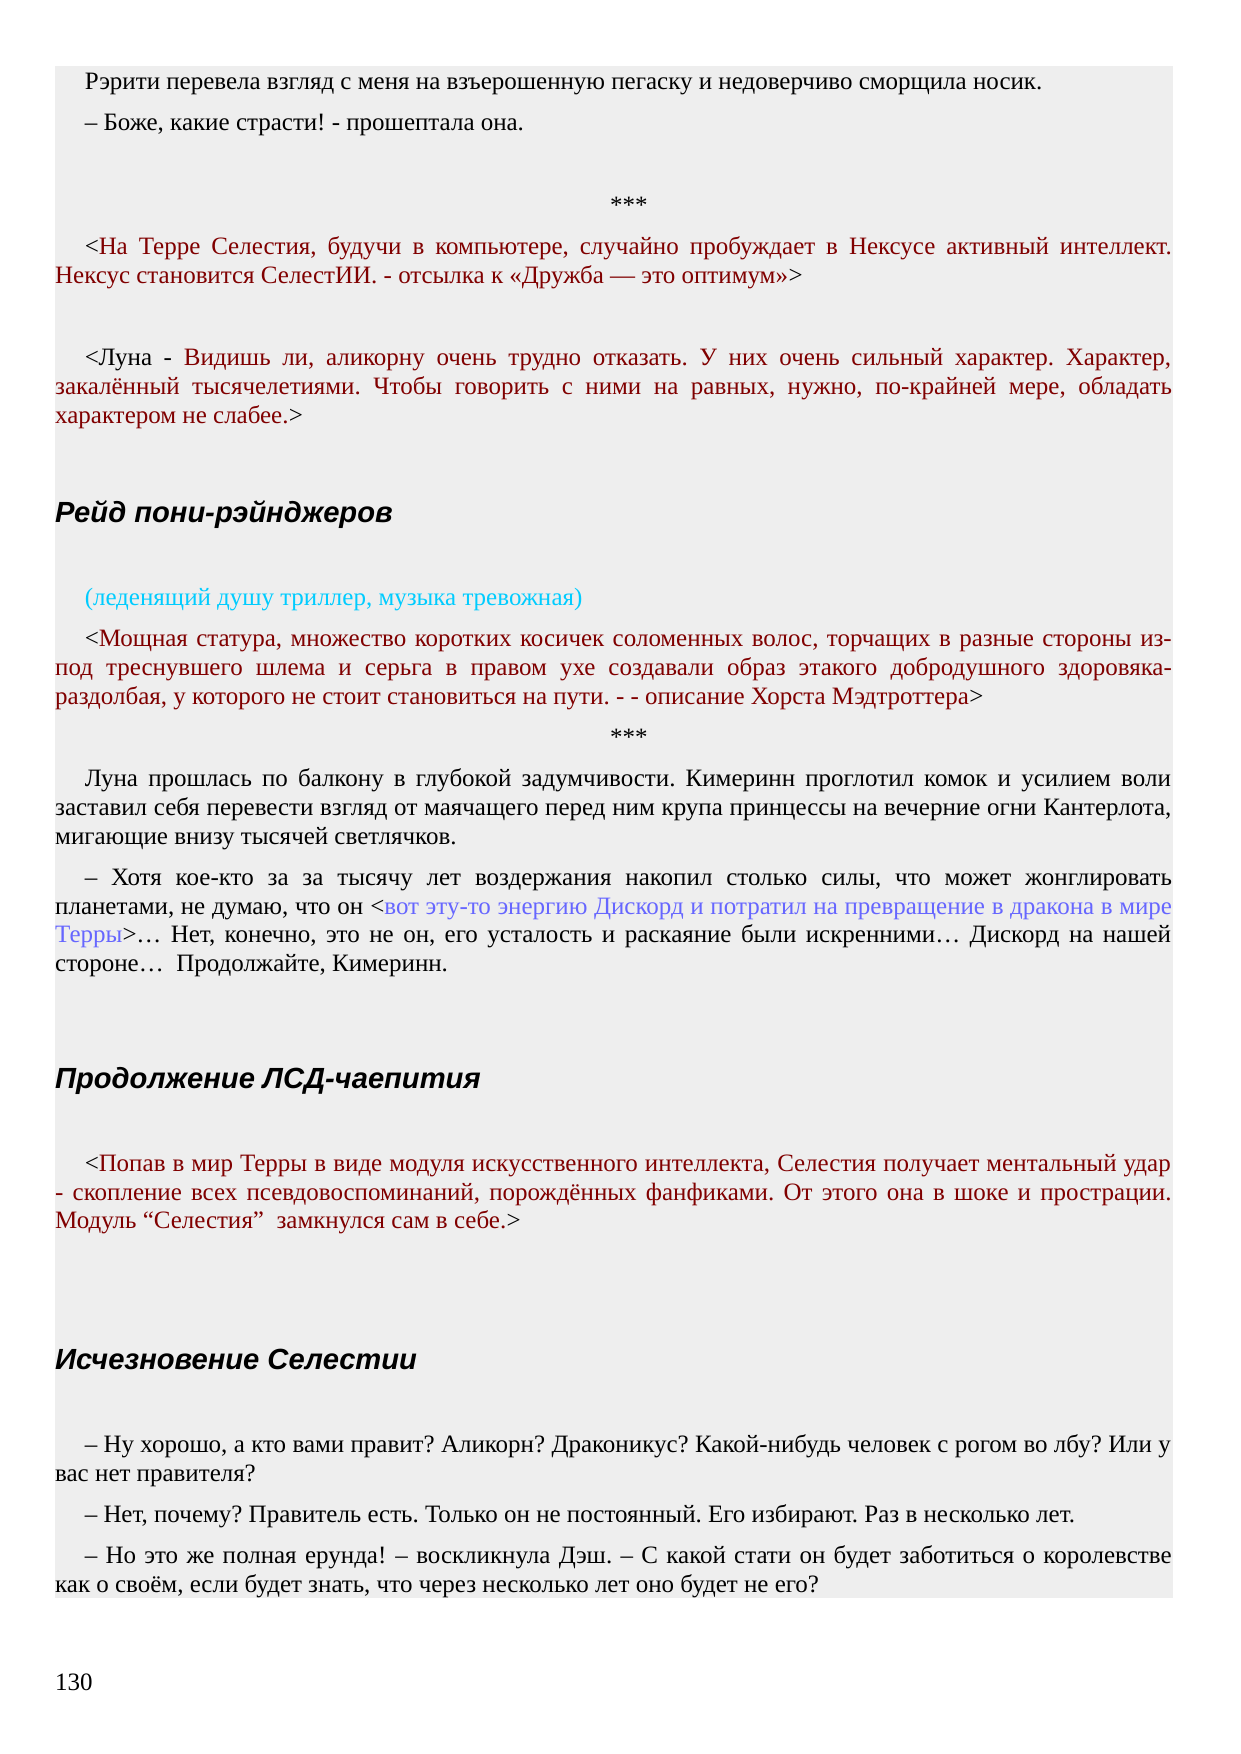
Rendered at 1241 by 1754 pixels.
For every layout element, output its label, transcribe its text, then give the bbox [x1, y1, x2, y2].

text *** [55, 722, 1173, 751]
text <Луна - Видишь ли, аликорну очень трудно отказать. У них очень сильный характер. Характер, закалённый тысячелетиями. Чтобы говорить с ними на равных, нужно, по-крайней мере, обладать характером не слабее.> [55, 342, 1173, 428]
text – Нет, почему? Правитель есть. Только он не постоянный. Его избирают. Раз в несколько лет. [55, 1499, 1173, 1528]
subtitle Исчезновение Селестии [55, 1342, 1173, 1375]
text – Ну хорошо, а кто вами правит? Аликорн? Драконикус? Какой-нибудь человек с рогом во лбу? Или у вас нет правителя? [55, 1429, 1173, 1486]
text – Хотя кое-кто за за тысячу лет воздержания накопил столько силы, что может жонглировать планетами, не думаю, что он <вот эту-то энергию Дискорд и потратил на превращение в дракона в мире Терры>… Нет, конечно, это не он, его усталость и раскаяние были искренними… Дискорд на нашей стороне… Продолжайте, Кимеринн. [55, 862, 1173, 977]
text – Боже, какие страсти! - прошептала она. [55, 107, 1173, 136]
text (леденящий душу триллер, музыка тревожная) [55, 582, 1173, 611]
text Рэрити перевела взгляд с меня на взъерошенную пегаску и недоверчиво сморщила носик. [55, 66, 1173, 95]
text – Но это же полная ерунда! – воскликнула Дэш. – С какой стати он будет заботиться о королевстве как о своём, если будет знать, что через несколько лет оно будет не его? [55, 1540, 1173, 1598]
text *** [55, 190, 1173, 218]
text Луна прошлась по балкону в глубокой задумчивости. Кимеринн проглотил комок и усилием воли заставил себя перевести взгляд от маячащего перед ним крупа принцессы на вечерние огни Кантерлота, мигающие внизу тысячей светлячков. [55, 763, 1173, 849]
text <Мощная статура, множество коротких косичек соломенных волос, торчащих в разные стороны из-под треснувшего шлема и серьга в правом ухе создавали образ этакого добродушного здоровяка-раздолбая, у которого не стоит становиться на пути. - - описание Хорста Мэдтроттера> [55, 623, 1173, 709]
subtitle Продолжение ЛСД-чаепития [55, 1061, 1173, 1094]
subtitle Рейд пони-рэйнджеров [55, 495, 1173, 528]
text <Попав в мир Терры в виде модуля искусственного интеллекта, Селестия получает ментальный удар - скопление всех псевдовоспоминаний, порождённых фанфиками. От этого она в шоке и прострации. Модуль “Селестия” замкнулся сам в себе.> [55, 1148, 1173, 1234]
text <На Терре Селестия, будучи в компьютере, случайно пробуждает в Нексусе активный интеллект. Нексус становится СелестИИ. - отсылка к «Дружба — это оптимум»> [55, 231, 1173, 288]
